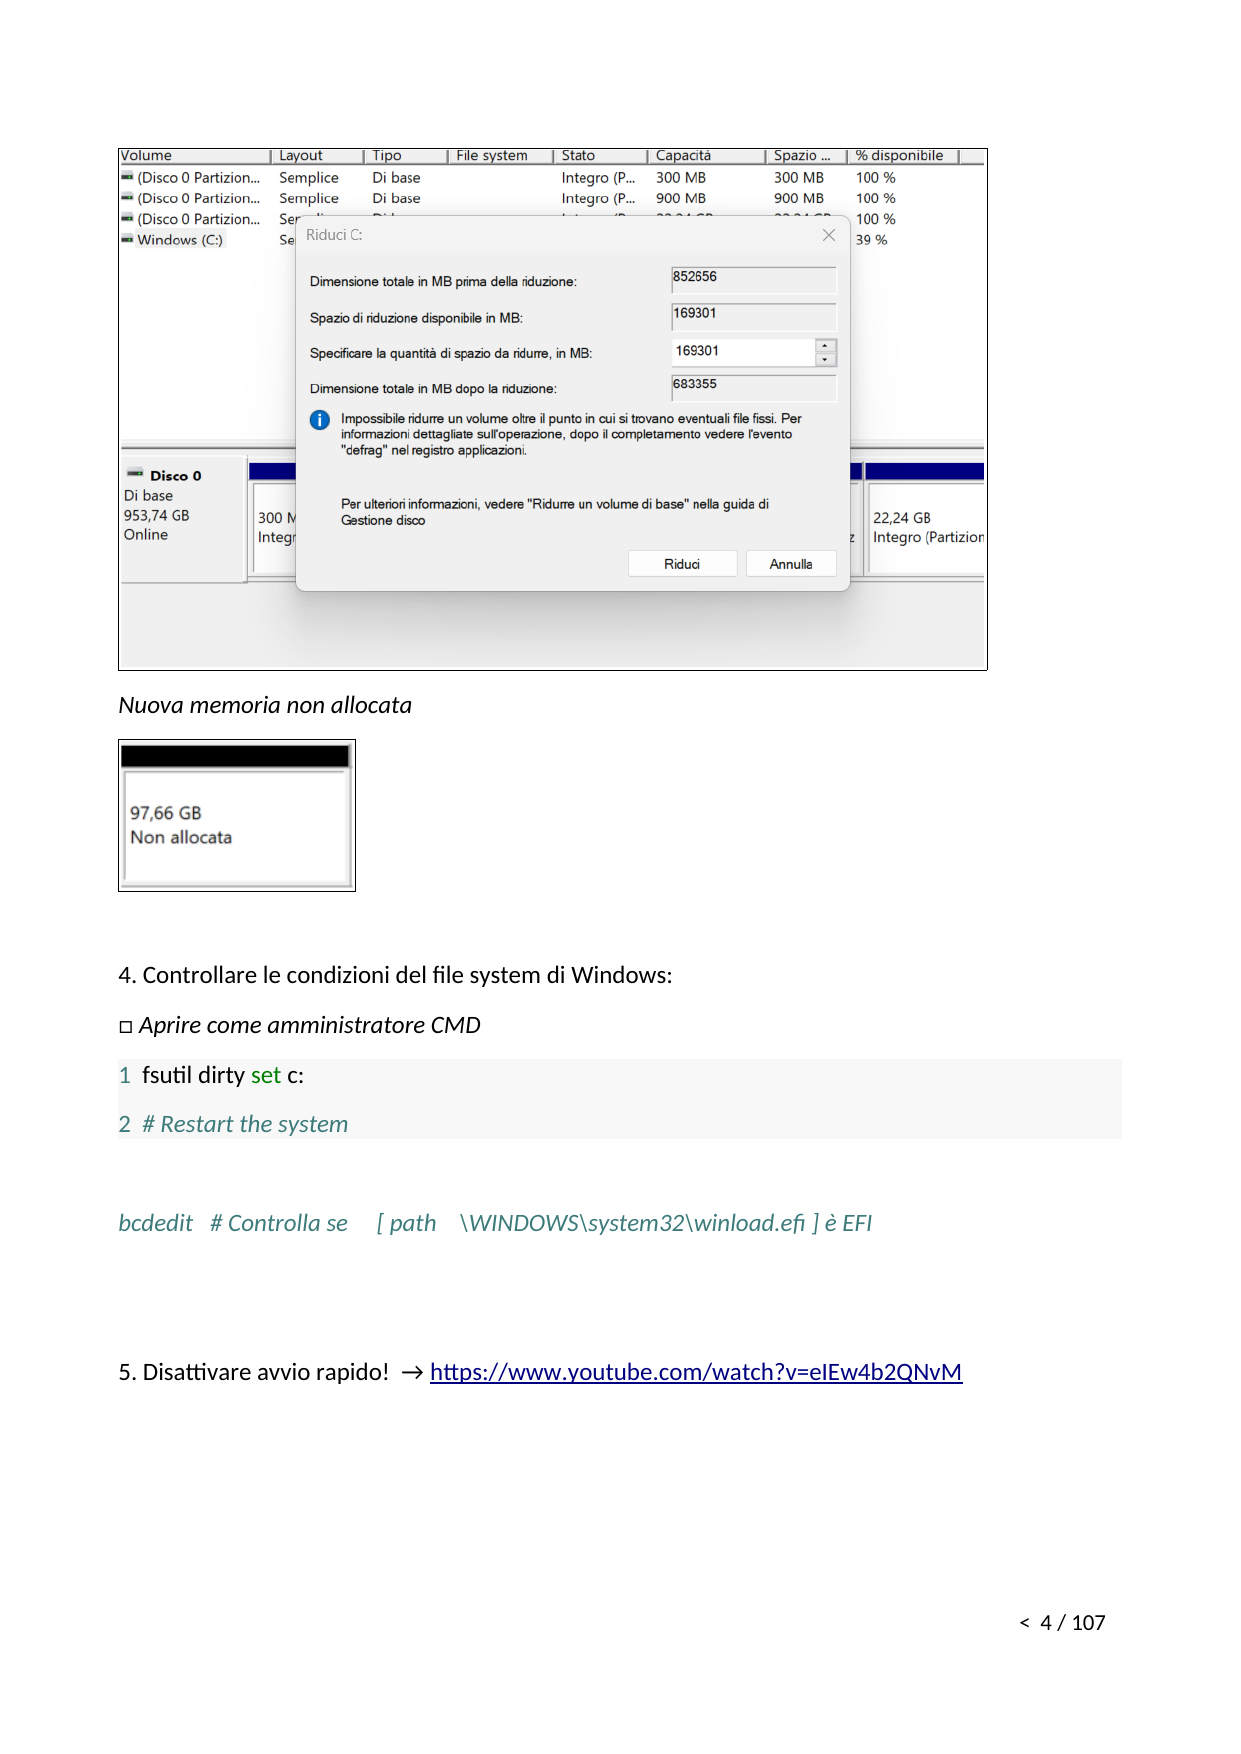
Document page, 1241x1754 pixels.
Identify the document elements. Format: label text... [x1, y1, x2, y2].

text Nuova memoria non allocata [118, 689, 1122, 719]
text □ Aprire come amministratore CMD [118, 1009, 1122, 1040]
text 5. Disattivare avvio rapido! → https://www.youtube.com/watch?v=eIEw4b2QNvM [118, 1356, 1122, 1387]
text 2 # Restart the system [118, 1108, 1122, 1139]
picture [121, 741, 353, 888]
text 1 fsutil dirty set c: [118, 1059, 1122, 1089]
text 4. Controllare le condizioni del file system di Windows: [118, 960, 1122, 990]
text bcdedit # Controlla se [ path \WINDOWS\system32\winload.efi ] è EFI [118, 1208, 1122, 1238]
picture [121, 150, 984, 667]
